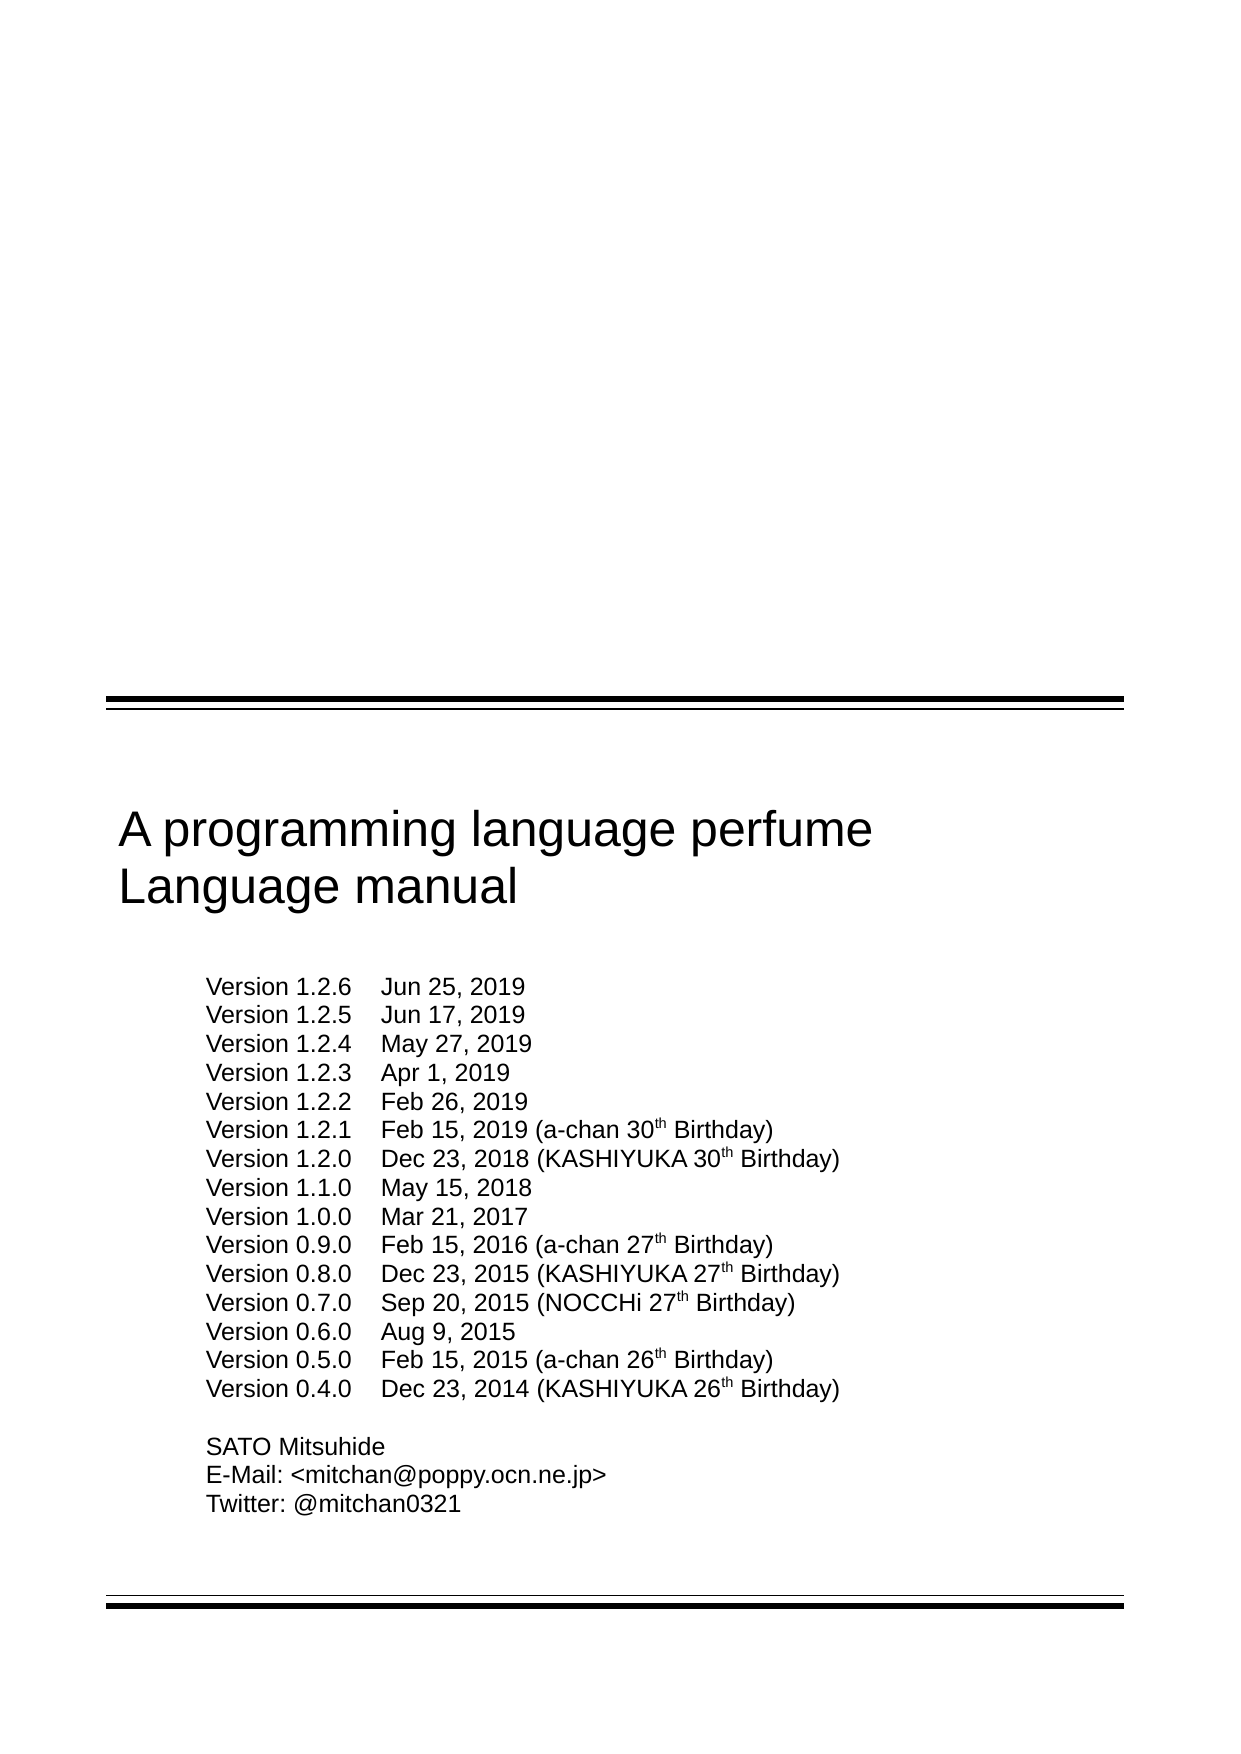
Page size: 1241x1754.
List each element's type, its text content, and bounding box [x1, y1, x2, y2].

text Version 1.2.1 Feb 15, 2019 (a-chan 30th Birthday) [118, 1115, 1122, 1144]
text Version 0.5.0 Feb 15, 2015 (a-chan 26th Birthday) [118, 1345, 1122, 1374]
text Version 1.2.2 Feb 26, 2019 [118, 1087, 1122, 1115]
text Version 1.1.0 May 15, 2018 [118, 1173, 1122, 1202]
text Version 0.8.0 Dec 23, 2015 (KASHIYUKA 27th Birthday) [118, 1259, 1122, 1288]
text Version 0.7.0 Sep 20, 2015 (NOCCHi 27th Birthday) [118, 1288, 1122, 1317]
text Version 1.2.3 Apr 1, 2019 [118, 1058, 1122, 1087]
text Version 0.4.0 Dec 23, 2014 (KASHIYUKA 26th Birthday) [118, 1374, 1122, 1403]
text E-Mail: <mitchan@poppy.ocn.ne.jp> [118, 1460, 1122, 1489]
text Version 1.0.0 Mar 21, 2017 [118, 1202, 1122, 1230]
text Version 0.9.0 Feb 15, 2016 (a-chan 27th Birthday) [118, 1230, 1122, 1259]
text Language manual [118, 857, 1122, 914]
text SATO Mitsuhide [118, 1432, 1122, 1460]
text Version 1.2.4 May 27, 2019 [118, 1029, 1122, 1058]
text Twitter: @mitchan0321 [118, 1489, 1122, 1518]
text Version 1.2.0 Dec 23, 2018 (KASHIYUKA 30th Birthday) [118, 1144, 1122, 1173]
text Version 1.2.6 Jun 25, 2019 [118, 972, 1122, 1000]
text Version 1.2.5 Jun 17, 2019 [118, 1000, 1122, 1029]
text Version 0.6.0 Aug 9, 2015 [118, 1317, 1122, 1345]
text A programming language perfume [118, 799, 1122, 857]
